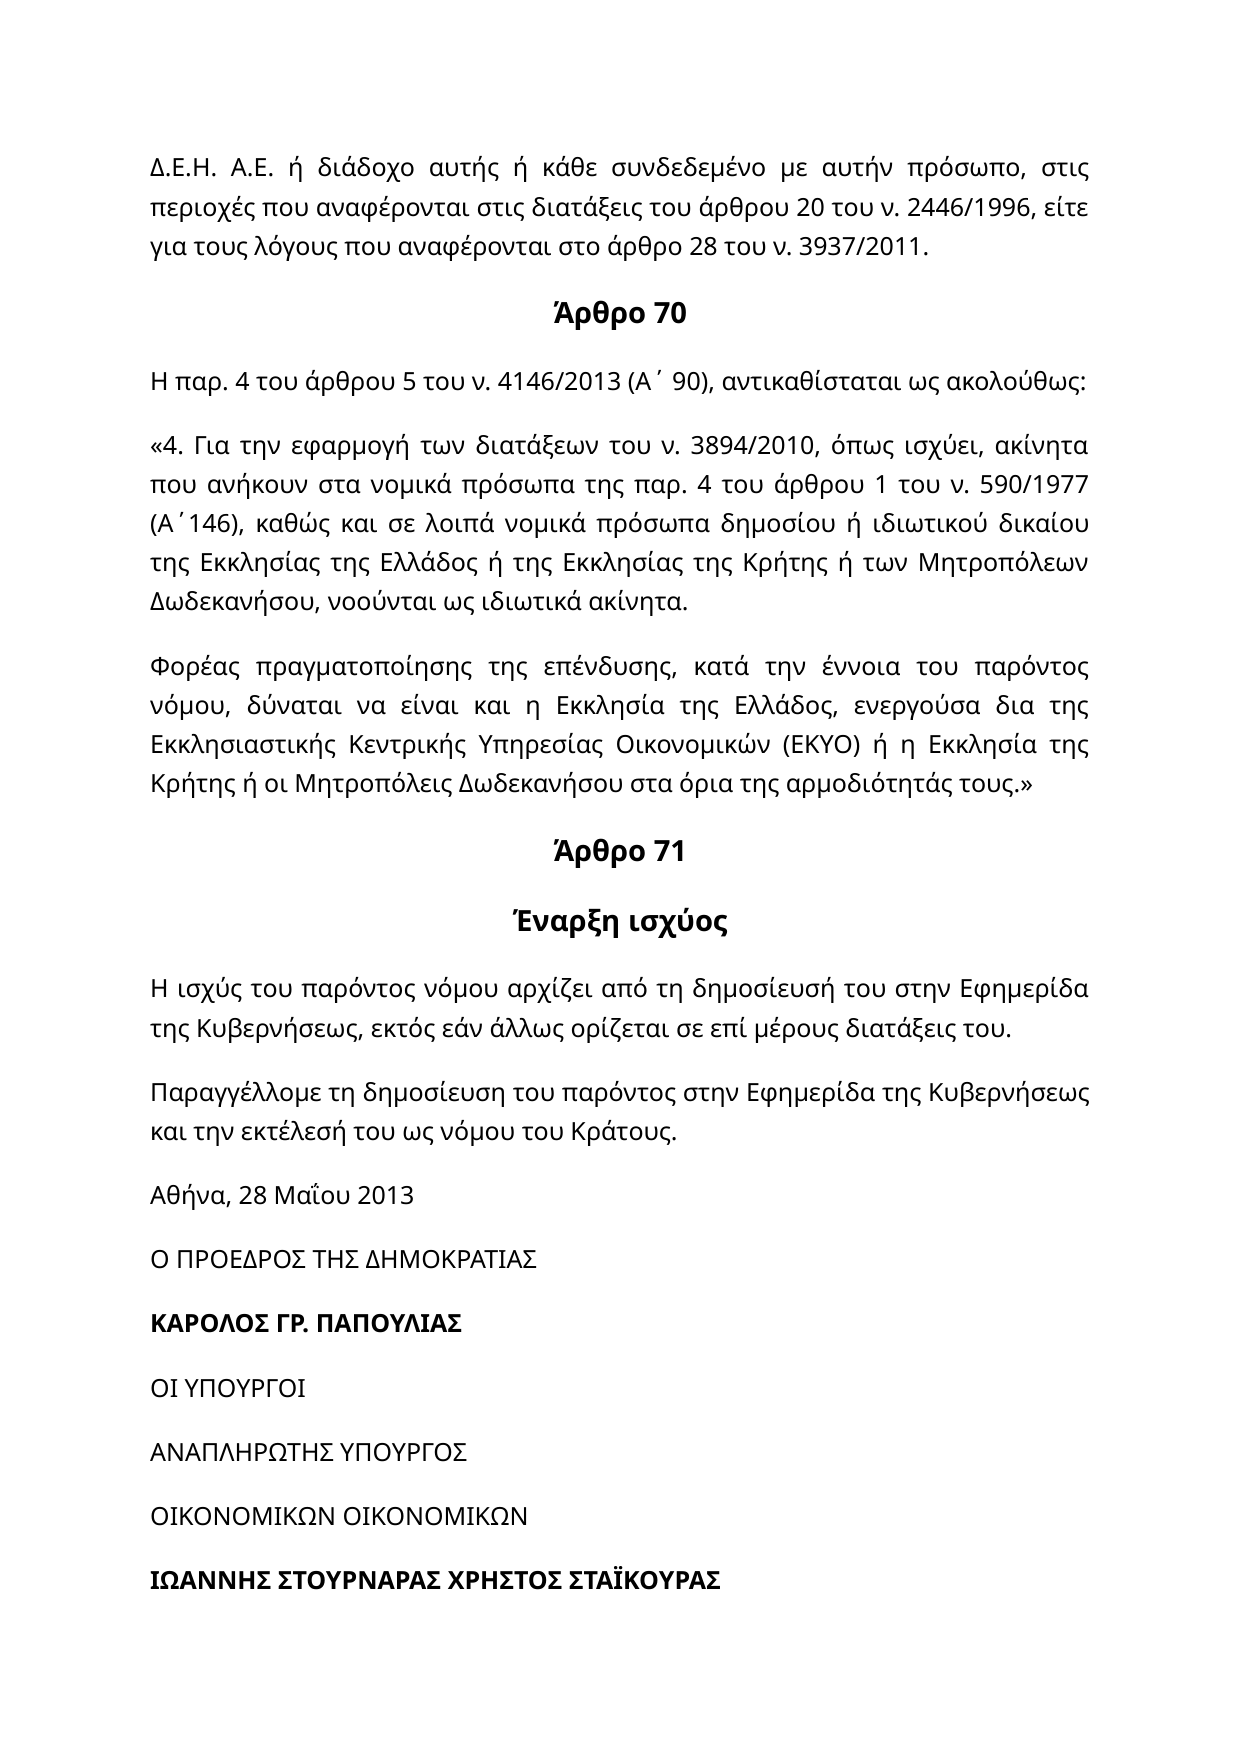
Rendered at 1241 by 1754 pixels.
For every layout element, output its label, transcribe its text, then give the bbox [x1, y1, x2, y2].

text ΚΑΡΟΛΟΣ ΓΡ. ΠΑΠΟΥΛΙΑΣ [150, 1306, 1090, 1340]
text Αθήνα, 28 Μαΐου 2013 [150, 1178, 1090, 1212]
text Φορέας πραγματοποίησης της επένδυσης, κατά την έννοια του παρόντος νόμου, δύναται να είναι και η Εκκλησία της Ελλάδος, ενεργούσα δια της Εκκλησιαστικής Κεντρικής Υπηρεσίας Οικονομικών (ΕΚΥΟ) ή η Εκκλησία της Κρήτης ή οι Μητροπόλεις Δωδεκανήσου στα όρια της αρμοδιότητάς τους.» [150, 648, 1090, 800]
text «4. Για την εφαρμογή των διατάξεων του ν. 3894/2010, όπως ισχύει, ακίνητα που ανήκουν στα νομικά πρόσωπα της παρ. 4 του άρθρου 1 του ν. 590/1977 (Α΄146), καθώς και σε λοιπά νομικά πρόσωπα δημοσίου ή ιδιωτικού δικαίου της Εκκλησίας της Ελλάδος ή της Εκκλησίας της Κρήτης ή των Μητροπόλεων Δωδεκανήσου, νοούνται ως ιδιωτικά ακίνητα. [150, 427, 1090, 618]
text Ο ΠΡΟΕΔΡΟΣ ΤΗΣ ΔΗΜΟΚΡΑΤΙΑΣ [150, 1242, 1090, 1276]
subtitle Άρθρο 70 [150, 292, 1090, 332]
text ΟI ΥΠΟΥΡΓΟI [150, 1370, 1090, 1404]
text ΙΩΑΝΝΗΣ ΣΤΟΥΡΝΑΡΑΣ ΧΡΗΣΤΟΣ ΣΤΑΪΚΟΥΡΑΣ [150, 1563, 1090, 1597]
subtitle Έναρξη ισχύος [150, 900, 1090, 940]
text ΑΝΑΠΛΗΡΩΤΗΣ ΥΠΟΥΡΓΟΣ [150, 1434, 1090, 1468]
text Η παρ. 4 του άρθρου 5 του ν. 4146/2013 (Α΄ 90), αντικαθίσταται ως ακολούθως: [150, 363, 1090, 397]
text Δ.Ε.Η. Α.Ε. ή διάδοχο αυτής ή κάθε συνδεδεμένο με αυτήν πρόσωπο, στις περιοχές που αναφέρονται στις διατάξεις του άρθρου 20 του ν. 2446/1996, είτε για τους λόγους που αναφέρονται στο άρθρο 28 του ν. 3937/2011. [150, 150, 1090, 262]
text ΟΙΚΟΝΟΜΙΚΩΝ ΟΙΚΟΝΟΜΙΚΩΝ [150, 1498, 1090, 1533]
text Παραγγέλλομε τη δημοσίευση του παρόντος στην Εφημερίδα της Κυβερνήσεως και την εκτέλεσή του ως νόμου του Κράτους. [150, 1074, 1090, 1148]
text Η ισχύς του παρόντος νόμου αρχίζει από τη δημοσίευσή του στην Εφημερίδα της Κυβερνήσεως, εκτός εάν άλλως ορίζεται σε επί μέρους διατάξεις του. [150, 971, 1090, 1044]
subtitle Άρθρο 71 [150, 830, 1090, 869]
